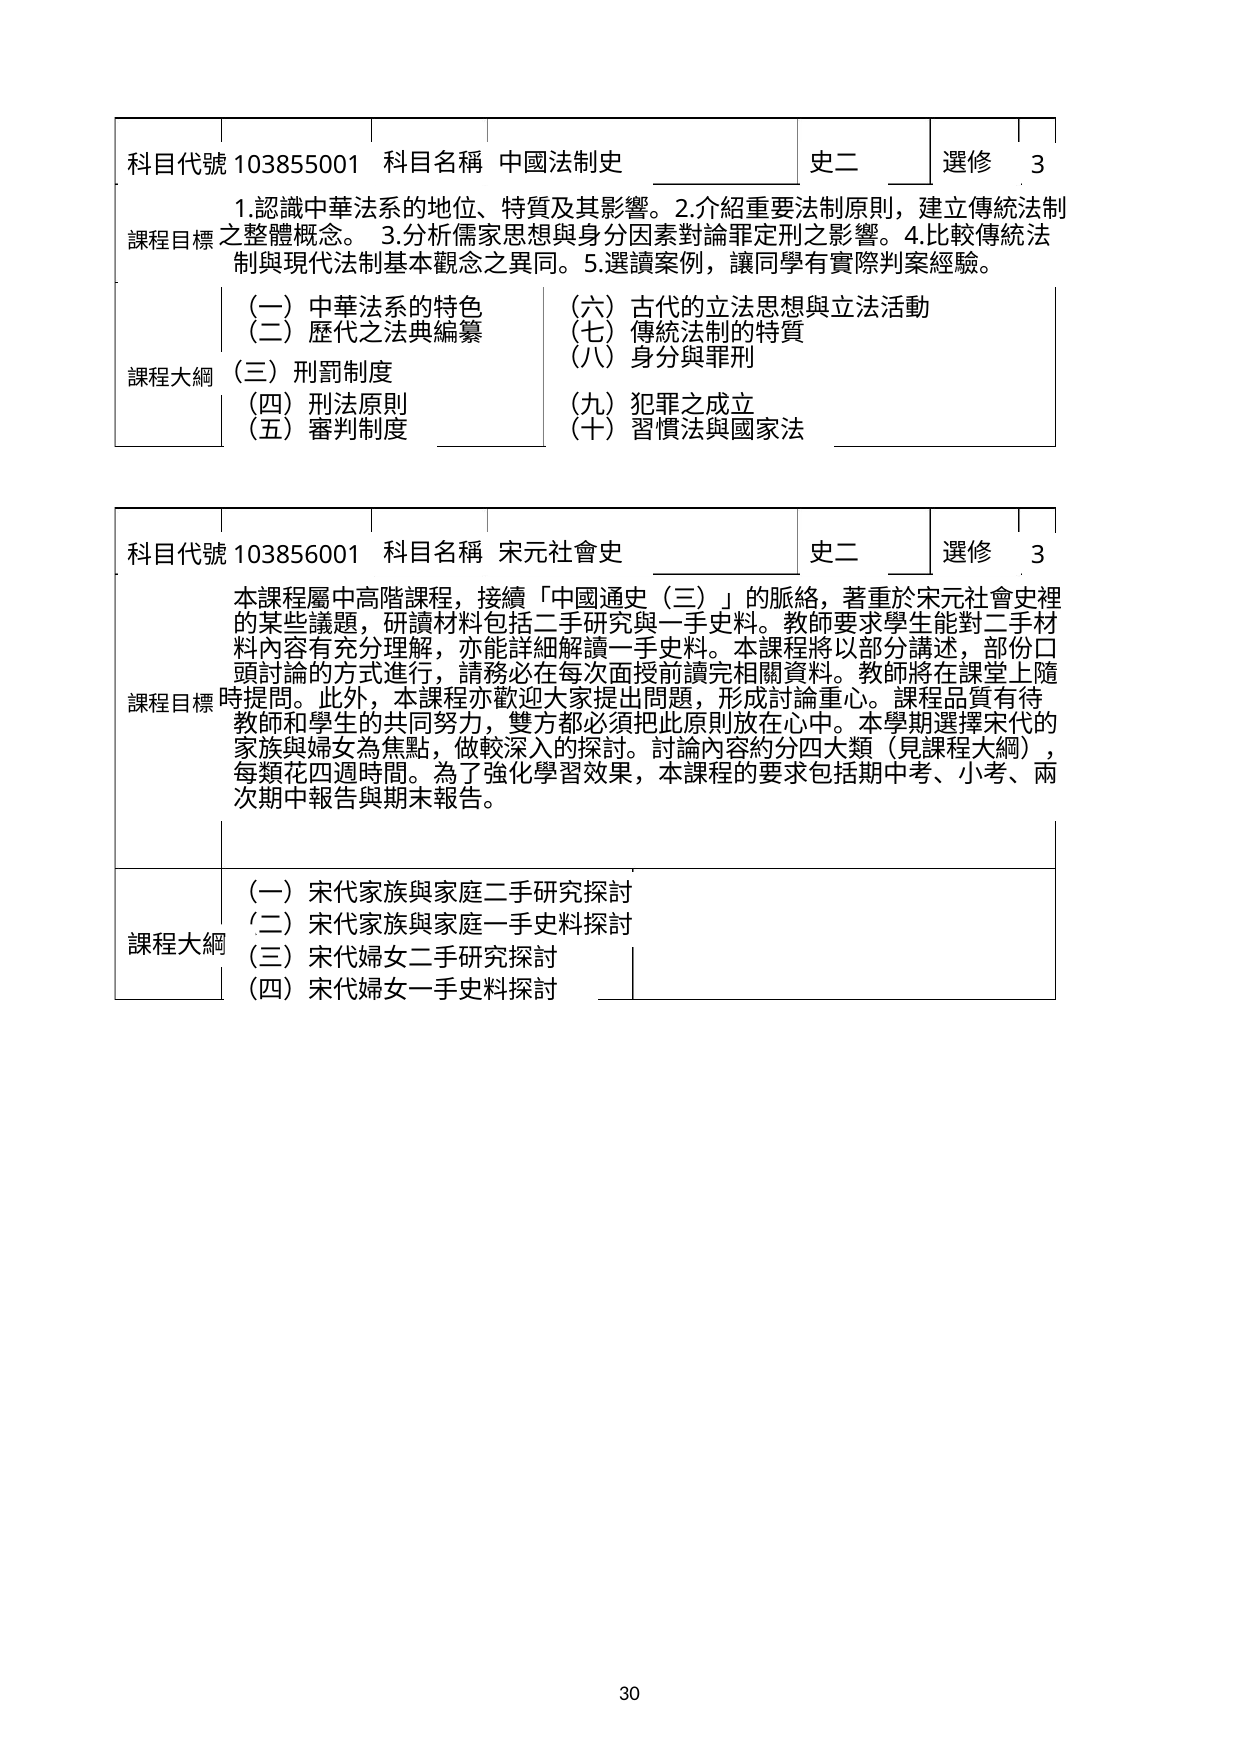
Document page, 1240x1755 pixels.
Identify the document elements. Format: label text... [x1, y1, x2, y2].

text （四）刑法原則 [233, 393, 428, 418]
text 的某些議題，研讀材料包括二手研究與一手史料。教師要求學生能對二手材 [233, 612, 1191, 637]
text 科目代號 103855001 [127, 151, 366, 179]
text 家族與婦女為焦點，做較深入的探討。討論內容約分四大類（見課程大綱）， [233, 737, 1191, 762]
text 次期中報告與期末報告。 [233, 787, 1191, 812]
text （八）身分與罪刑 [555, 346, 969, 371]
text （一）中華法系的特色 [233, 296, 503, 321]
text 科目代號 103856001 [127, 541, 366, 569]
text （二）歷代之法典編纂 [233, 321, 503, 346]
text 制與現代法制基本觀念之異同。5.選讀案例，讓同學有實際判案經驗。 [233, 250, 1184, 278]
text （四）宋代婦女一手史料探討 [233, 978, 589, 1003]
text 1.認識中華法系的地位、特質及其影響。2.介紹重要法制原則，建立傳統法制 [233, 195, 1184, 223]
text 本課程屬中高階課程，接續「中國通史（三）」的脈絡，著重於宋元社會史裡 [233, 587, 1191, 612]
text 課程大綱 [127, 933, 224, 958]
text （九）犯罪之成立 [555, 393, 825, 418]
text 課程目標 時提問。此外，本課程亦歡迎大家提出問題，形成討論重心。課程品質有待 [127, 687, 1191, 712]
text 選修 [942, 541, 1012, 566]
text 史二 [809, 541, 879, 566]
text 每類花四週時間。為了強化學習效果，本課程的要求包括期中考、小考、兩 [233, 762, 1191, 787]
text 3 [1031, 152, 1063, 179]
text （六）古代的立法思想與立法活動 [555, 296, 969, 321]
text 課程大綱 （三）刑罰制度 [127, 361, 433, 386]
picture [114, 507, 1056, 1000]
text 教師和學生的共同努力，雙方都必須把此原則放在心中。本學期選擇宋代的 [233, 712, 1191, 737]
text （七）傳統法制的特質 [555, 321, 969, 346]
text 課程大綱 [225, 933, 247, 937]
text 科目名稱 宋元社會史 [383, 541, 644, 566]
text 選修 [942, 151, 1012, 176]
text 30 [619, 1681, 653, 1706]
picture [114, 117, 1056, 447]
text （二）宋代家族與家庭一手史料探討 [252, 913, 676, 938]
text 頭討論的方式進行，請務必在每次面授前讀完相關資料。教師將在課堂上隨 [233, 662, 1191, 687]
text （十）習慣法與國家法 [555, 418, 825, 443]
text 科目名稱 中國法制史 [383, 151, 644, 176]
text 課程目標 之整體概念。 3.分析儒家思想與身分因素對論罪定刑之影響。4.比較傳統法 [127, 223, 1184, 250]
text 史二 [809, 151, 879, 176]
text （一）宋代家族與家庭二手研究探討 [233, 881, 676, 905]
text （三）宋代婦女二手研究探討 [233, 946, 589, 970]
text （五）審判制度 [233, 418, 428, 443]
text 料內容有充分理解，亦能詳細解讀一手史料。本課程將以部分講述，部份口 [233, 637, 1191, 662]
text 3 [1031, 541, 1063, 569]
picture [437, 287, 1056, 447]
